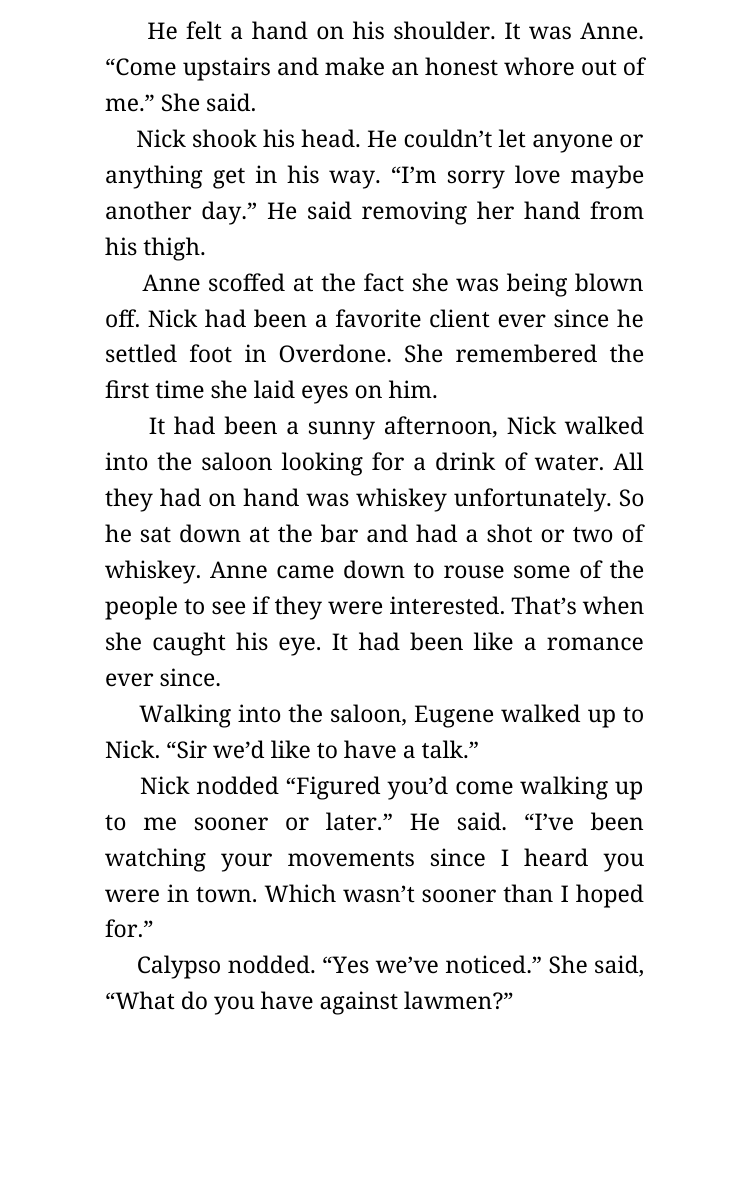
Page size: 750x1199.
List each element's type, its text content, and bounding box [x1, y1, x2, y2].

text Walking into the saloon, Eugene walked up to Nick. “Sir we’d like to have a talk.” [105, 698, 645, 765]
text Anne scoffed at the fact she was being blown off. Nick had been a favorite client ever since he settled foot in Overdone. She remembered the first time she laid eyes on him. [105, 267, 645, 406]
text Nick shook his head. He couldn’t let anyone or anything get in his way. “I’m sorry love maybe another day.” He said removing her hand from his thigh. [105, 123, 645, 262]
text Calypso nodded. “Yes we’ve noticed.” She said, “What do you have against lawmen?” [105, 949, 645, 1017]
text Nick nodded “Figured you’d come walking up to me sooner or later.” He said. “I’ve been watching your movements since I heard you were in town. Which wasn’t sooner than I hoped for.” [105, 770, 645, 945]
text He felt a hand on his shoulder. It was Anne. “Come upstairs and make an honest whore out of me.” She said. [105, 15, 645, 118]
text It had been a sunny afternoon, Nick walked into the saloon looking for a drink of water. All they had on hand was whiskey unfortunately. So he sat down at the bar and had a shot or two of whiskey. Anne came down to rouse some of the people to see if they were interested. That’s when she caught his eye. It had been like a romance ever since. [105, 410, 645, 693]
